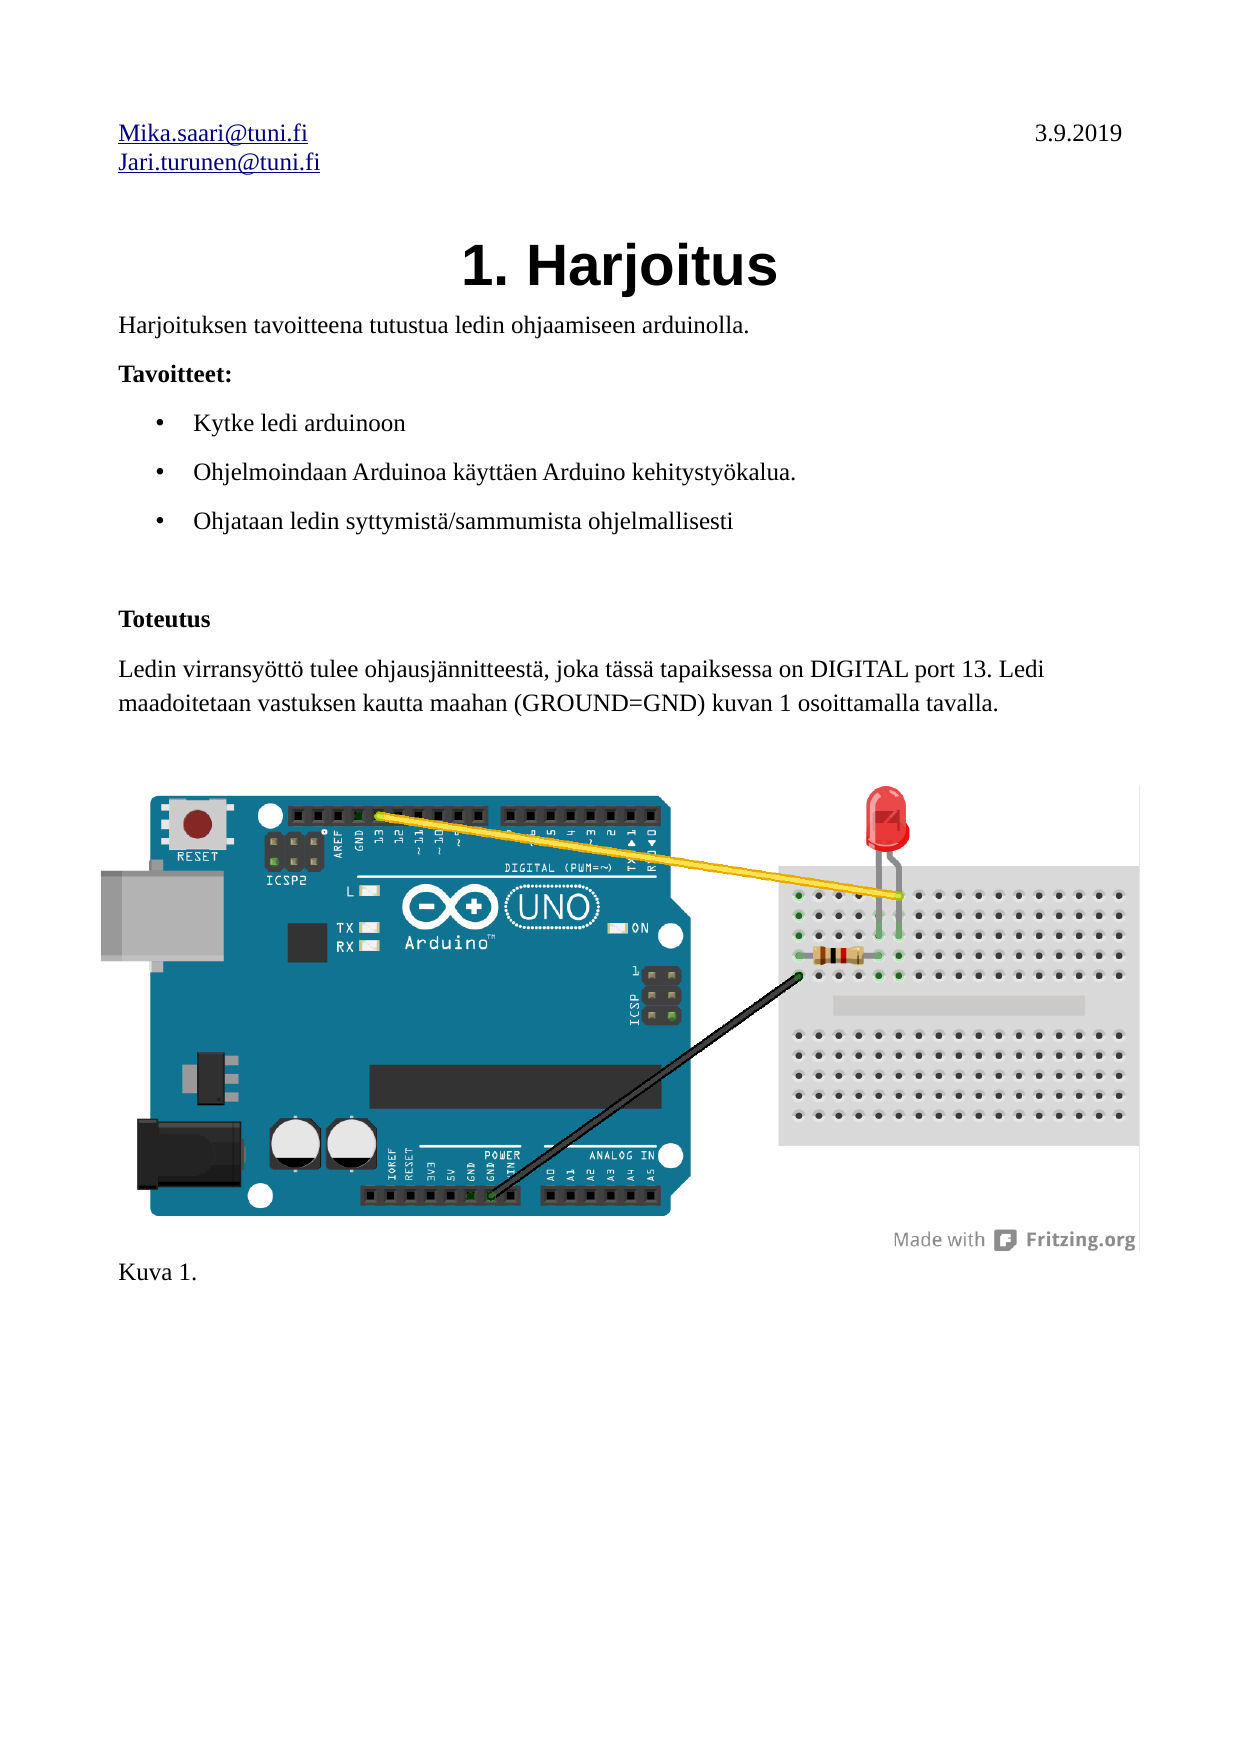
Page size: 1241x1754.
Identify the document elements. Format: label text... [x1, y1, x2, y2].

text Harjoituksen tavoitteena tutustua ledin ohjaamiseen arduinolla. [118, 310, 1122, 339]
text Toteutus [118, 604, 1122, 633]
list Ohjelmoindaan Arduinoa käyttäen Arduino kehitystyökalua. [156, 457, 1122, 486]
picture [100, 786, 1140, 1251]
text Tavoitteet: [118, 359, 1122, 388]
list Kytke ledi arduinoon [156, 408, 1122, 437]
title 1. Harjoitus [118, 231, 1122, 298]
list Ohjataan ledin syttymistä/sammumista ohjelmallisesti [156, 506, 1122, 535]
text Kuva 1. [118, 1251, 1122, 1286]
text Ledin virransyöttö tulee ohjausjännitteestä, joka tässä tapaiksessa on DIGITAL port 13. Ledi maadoitetaan vastuksen kautta maahan (GROUND=GND) kuvan 1 osoittamalla tavalla. [118, 654, 1122, 717]
